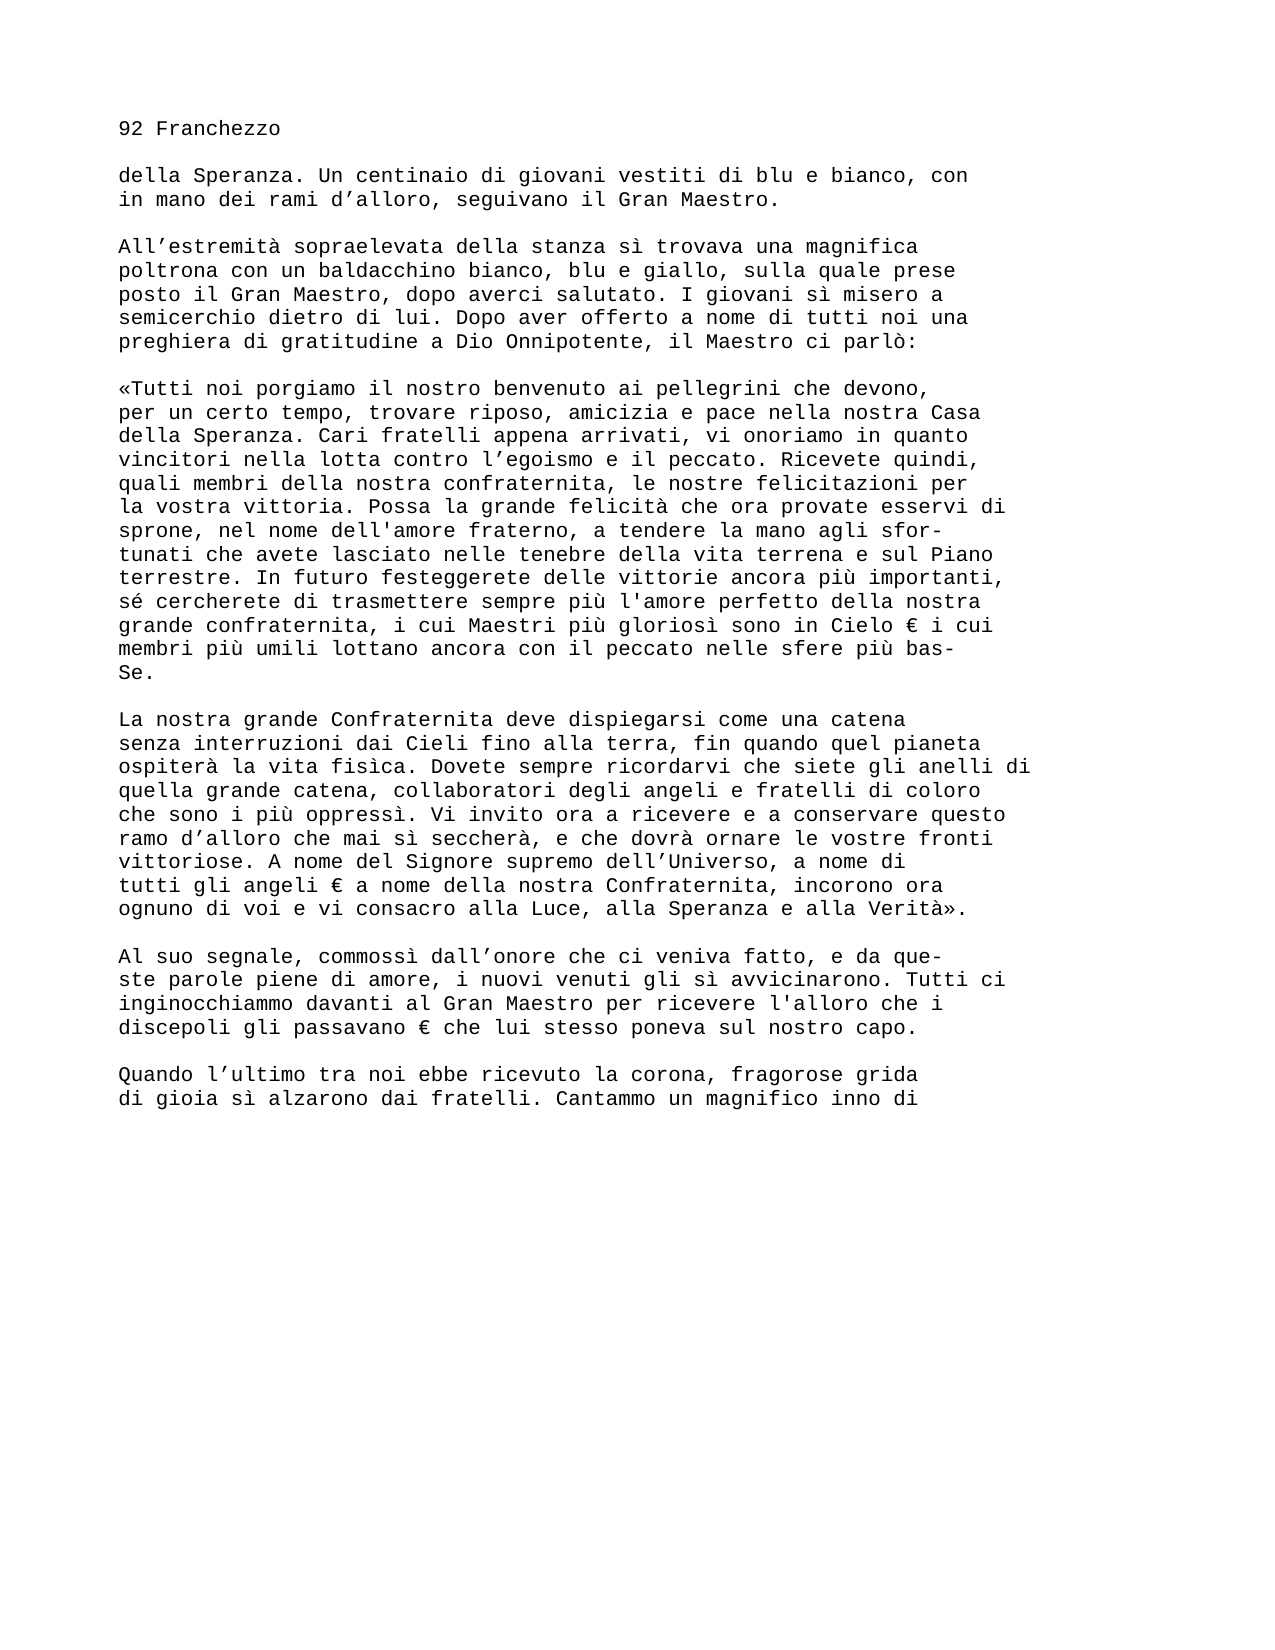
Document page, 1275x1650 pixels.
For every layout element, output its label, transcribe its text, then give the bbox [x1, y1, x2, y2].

text ognuno di voi e vi consacro alla Luce, alla Speranza e alla Verità». [118, 898, 1157, 922]
text di gioia sì alzarono dai fratelli. Cantammo un magnifico inno di [118, 1088, 1157, 1111]
text quella grande catena, collaboratori degli angeli e fratelli di coloro [118, 780, 1157, 804]
text grande confraternita, i cui Maestri più gloriosì sono in Cielo € i cui [118, 615, 1157, 638]
text ospiterà la vita fisìca. Dovete sempre ricordarvi che siete gli anelli di [118, 757, 1157, 780]
text terrestre. In futuro festeggerete delle vittorie ancora più importanti, [118, 567, 1157, 591]
text 92 Franchezzo [118, 118, 1157, 142]
text Se. [118, 662, 1157, 686]
text All’estremità sopraelevata della stanza sì trovava una magnifica [118, 236, 1157, 260]
text della Speranza. Un centinaio di giovani vestiti di blu e bianco, con [118, 165, 1157, 189]
text poltrona con un baldacchino bianco, blu e giallo, sulla quale prese [118, 260, 1157, 284]
text «Tutti noi porgiamo il nostro benvenuto ai pellegrini che devono, [118, 378, 1157, 402]
text senza interruzioni dai Cieli fino alla terra, fin quando quel pianeta [118, 733, 1157, 757]
text Al suo segnale, commossì dall’onore che ci veniva fatto, e da que- [118, 946, 1157, 969]
text inginocchiammo davanti al Gran Maestro per ricevere l'alloro che i [118, 993, 1157, 1017]
text che sono i più oppressì. Vi invito ora a ricevere e a conservare questo [118, 804, 1157, 827]
text Quando l’ultimo tra noi ebbe ricevuto la corona, fragorose grida [118, 1064, 1157, 1088]
text sé cercherete di trasmettere sempre più l'amore perfetto della nostra [118, 591, 1157, 615]
text posto il Gran Maestro, dopo averci salutato. I giovani sì misero a [118, 284, 1157, 307]
text semicerchio dietro di lui. Dopo aver offerto a nome di tutti noi una [118, 307, 1157, 331]
text La nostra grande Confraternita deve dispiegarsi come una catena [118, 709, 1157, 733]
text discepoli gli passavano € che lui stesso poneva sul nostro capo. [118, 1017, 1157, 1040]
text in mano dei rami d’alloro, seguivano il Gran Maestro. [118, 189, 1157, 213]
text membri più umili lottano ancora con il peccato nelle sfere più bas- [118, 638, 1157, 662]
text preghiera di gratitudine a Dio Onnipotente, il Maestro ci parlò: [118, 331, 1157, 354]
text vincitori nella lotta contro l’egoismo e il peccato. Ricevete quindi, [118, 449, 1157, 473]
text la vostra vittoria. Possa la grande felicità che ora provate esservi di [118, 496, 1157, 520]
text sprone, nel nome dell'amore fraterno, a tendere la mano agli sfor- [118, 520, 1157, 544]
text tunati che avete lasciato nelle tenebre della vita terrena e sul Piano [118, 544, 1157, 567]
text quali membri della nostra confraternita, le nostre felicitazioni per [118, 473, 1157, 496]
text ste parole piene di amore, i nuovi venuti gli sì avvicinarono. Tutti ci [118, 969, 1157, 993]
text tutti gli angeli € a nome della nostra Confraternita, incorono ora [118, 875, 1157, 898]
text ramo d’alloro che mai sì seccherà, e che dovrà ornare le vostre fronti [118, 827, 1157, 851]
text della Speranza. Cari fratelli appena arrivati, vi onoriamo in quanto [118, 426, 1157, 449]
text per un certo tempo, trovare riposo, amicizia e pace nella nostra Casa [118, 402, 1157, 426]
text vittoriose. A nome del Signore supremo dell’Universo, a nome di [118, 851, 1157, 875]
